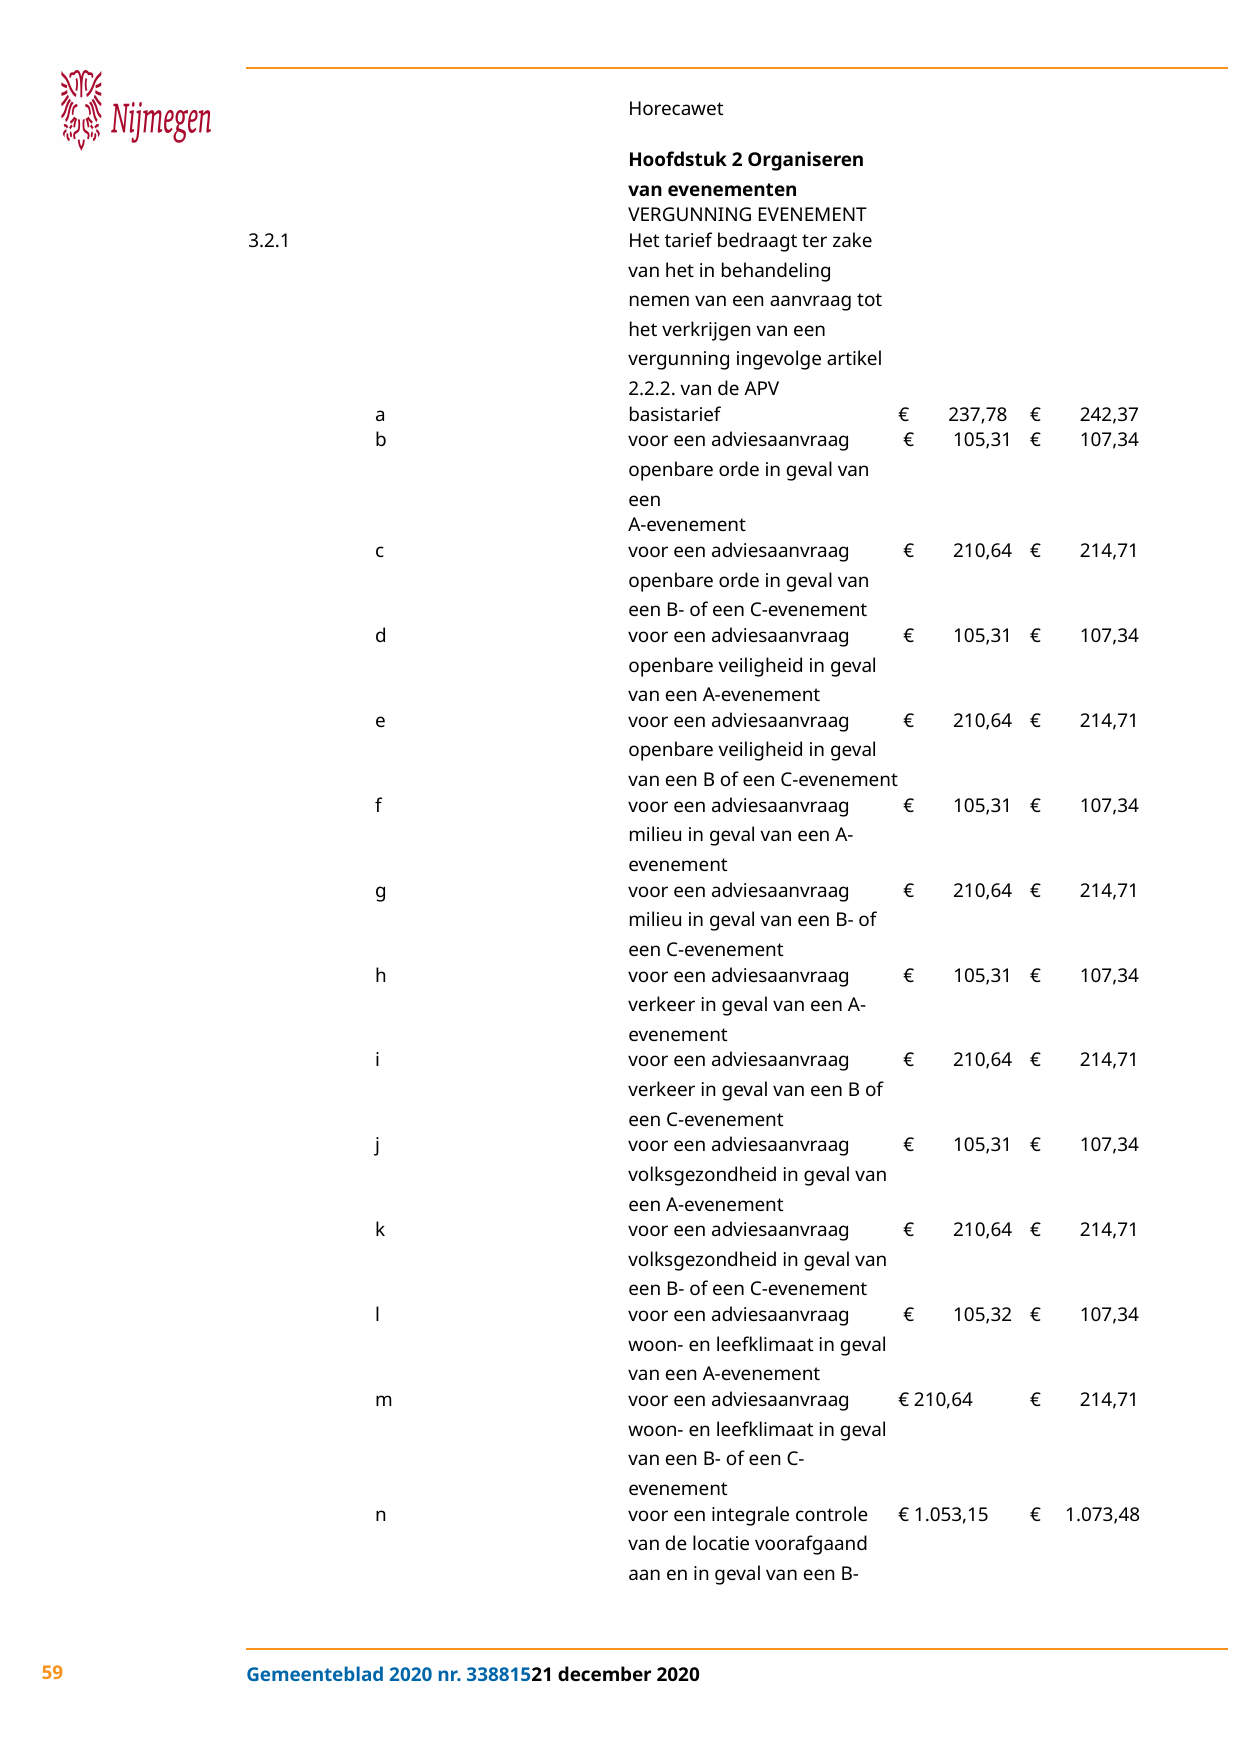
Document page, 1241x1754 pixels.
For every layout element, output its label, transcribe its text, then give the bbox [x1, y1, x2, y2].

table_cell [1025, 121, 1152, 146]
table_cell [501, 1047, 628, 1132]
table_cell d [375, 622, 501, 707]
table_cell Horecawet [628, 95, 898, 121]
table_cell voor een adviesaanvraag woon- en leefklimaat in geval van een A-evenement [628, 1301, 898, 1386]
table_cell [248, 121, 375, 146]
table_cell [898, 121, 1025, 146]
table_cell voor een adviesaanvraag woon- en leefklimaat in geval van een B- of een C-evenement [628, 1386, 898, 1501]
table_cell [1025, 146, 1152, 202]
table_cell [375, 202, 501, 227]
table_cell [501, 1132, 628, 1216]
table_cell voor een adviesaanvraag milieu in geval van een A-evenement [628, 792, 898, 877]
table_cell voor een adviesaanvraag volksgezondheid in geval van een B- of een C-evenement [628, 1216, 898, 1301]
table_cell € 105,31 [898, 427, 1025, 512]
table_cell [898, 146, 1025, 202]
table_cell n [375, 1501, 501, 1586]
table_cell [501, 792, 628, 877]
table_cell [375, 512, 501, 537]
table_cell [501, 427, 628, 512]
table_cell [248, 622, 375, 707]
table_cell [501, 1386, 628, 1501]
table_cell [898, 227, 1025, 401]
table_cell voor een adviesaanvraag openbare orde in geval van een B- of een C-evenement [628, 537, 898, 622]
table_cell c [375, 537, 501, 622]
table_cell j [375, 1132, 501, 1216]
table_cell [501, 401, 628, 427]
table_cell [898, 202, 1025, 227]
picture [41, 47, 231, 172]
table_cell [501, 1301, 628, 1386]
table_cell [248, 95, 375, 121]
table_cell i [375, 1047, 501, 1132]
table_cell f [375, 792, 501, 877]
table_cell [248, 1386, 375, 1501]
table_cell [248, 707, 375, 792]
table_cell [1025, 95, 1152, 121]
table_cell € 210,64 [898, 537, 1025, 622]
table_cell [248, 1047, 375, 1132]
table_cell a [375, 401, 501, 427]
table_cell € 105,31 [898, 622, 1025, 707]
table_cell € 210,64 [898, 1386, 1025, 1501]
table_cell € 105,31 [898, 1132, 1025, 1216]
table_cell voor een adviesaanvraag verkeer in geval van een A-evenement [628, 962, 898, 1047]
table_cell basistarief [628, 401, 898, 427]
table_cell [248, 427, 375, 512]
table_cell € 237,78 [898, 401, 1025, 427]
table_cell € 105,31 [898, 792, 1025, 877]
table_cell [375, 121, 501, 146]
table_cell [248, 1216, 375, 1301]
table_cell [501, 146, 628, 202]
table_cell [375, 227, 501, 401]
table_cell [375, 146, 501, 202]
table_cell € 214,71 [1025, 1386, 1152, 1501]
table_cell € 107,34 [1025, 427, 1152, 512]
table_cell [501, 1501, 628, 1586]
table_cell [248, 962, 375, 1047]
table_cell € 107,34 [1025, 1132, 1152, 1216]
table_cell [248, 1132, 375, 1216]
table_cell € 214,71 [1025, 537, 1152, 622]
table_cell [501, 877, 628, 962]
table_cell € 107,34 [1025, 1301, 1152, 1386]
table_cell € 107,34 [1025, 622, 1152, 707]
table_cell [501, 202, 628, 227]
table_cell [501, 227, 628, 401]
table_cell [898, 512, 1025, 537]
table_cell € 107,34 [1025, 792, 1152, 877]
table_cell 3.2.1 [248, 227, 375, 401]
table_cell l [375, 1301, 501, 1386]
table_cell [501, 95, 628, 121]
table_cell voor een adviesaanvraag openbare veiligheid in geval van een B of een C-evenement [628, 707, 898, 792]
table_cell [248, 792, 375, 877]
table_cell [1025, 202, 1152, 227]
table_cell voor een adviesaanvraag openbare orde in geval van een [628, 427, 898, 512]
table_cell Hoofdstuk 2 Organiseren van evenementen [628, 146, 898, 202]
table_cell [501, 707, 628, 792]
table_cell voor een integrale controle van de locatie voorafgaand aan en in geval van een B- [628, 1501, 898, 1586]
table_cell € 210,64 [898, 877, 1025, 962]
table_cell [501, 537, 628, 622]
table_cell € 210,64 [898, 1216, 1025, 1301]
table_cell [375, 95, 501, 121]
table_cell € 214,71 [1025, 877, 1152, 962]
table_cell [501, 1216, 628, 1301]
table_cell [248, 512, 375, 537]
table_cell [898, 95, 1025, 121]
table_cell € 214,71 [1025, 707, 1152, 792]
table_cell € 107,34 [1025, 962, 1152, 1047]
table_cell € 105,32 [898, 1301, 1025, 1386]
table_cell [501, 121, 628, 146]
table_cell Het tarief bedraagt ter zake van het in behandeling nemen van een aanvraag tot het verkrijgen van een vergunning ingevolge artikel 2.2.2. van de APV [628, 227, 898, 401]
table_cell € 1.053,15 [898, 1501, 1025, 1586]
table_cell € 242,37 [1025, 401, 1152, 427]
table_cell [248, 877, 375, 962]
table_cell [248, 1501, 375, 1586]
table_cell € 105,31 [898, 962, 1025, 1047]
table_cell € 210,64 [898, 1047, 1025, 1132]
table_cell [501, 512, 628, 537]
table_cell voor een adviesaanvraag verkeer in geval van een B of een C-evenement [628, 1047, 898, 1132]
table_cell k [375, 1216, 501, 1301]
table_cell [248, 146, 375, 202]
table_cell [501, 962, 628, 1047]
table_cell [248, 537, 375, 622]
table_cell voor een adviesaanvraag openbare veiligheid in geval van een A-evenement [628, 622, 898, 707]
table_cell € 1.073,48 [1025, 1501, 1152, 1586]
table_cell [248, 401, 375, 427]
table_cell [628, 121, 898, 146]
table_cell [1025, 227, 1152, 401]
table_cell voor een adviesaanvraag milieu in geval van een B- of een C-evenement [628, 877, 898, 962]
table_cell b [375, 427, 501, 512]
table_cell € 210,64 [898, 707, 1025, 792]
table_cell h [375, 962, 501, 1047]
table_cell e [375, 707, 501, 792]
table_cell m [375, 1386, 501, 1501]
table_cell € 214,71 [1025, 1216, 1152, 1301]
table_cell voor een adviesaanvraag volksgezondheid in geval van een A-evenement [628, 1132, 898, 1216]
table_cell [248, 202, 375, 227]
table_cell g [375, 877, 501, 962]
table_cell € 214,71 [1025, 1047, 1152, 1132]
table_cell [501, 622, 628, 707]
table_cell [1025, 512, 1152, 537]
table_cell [248, 1301, 375, 1386]
table_cell VERGUNNING EVENEMENT [628, 202, 898, 227]
table_cell A-evenement [628, 512, 898, 537]
